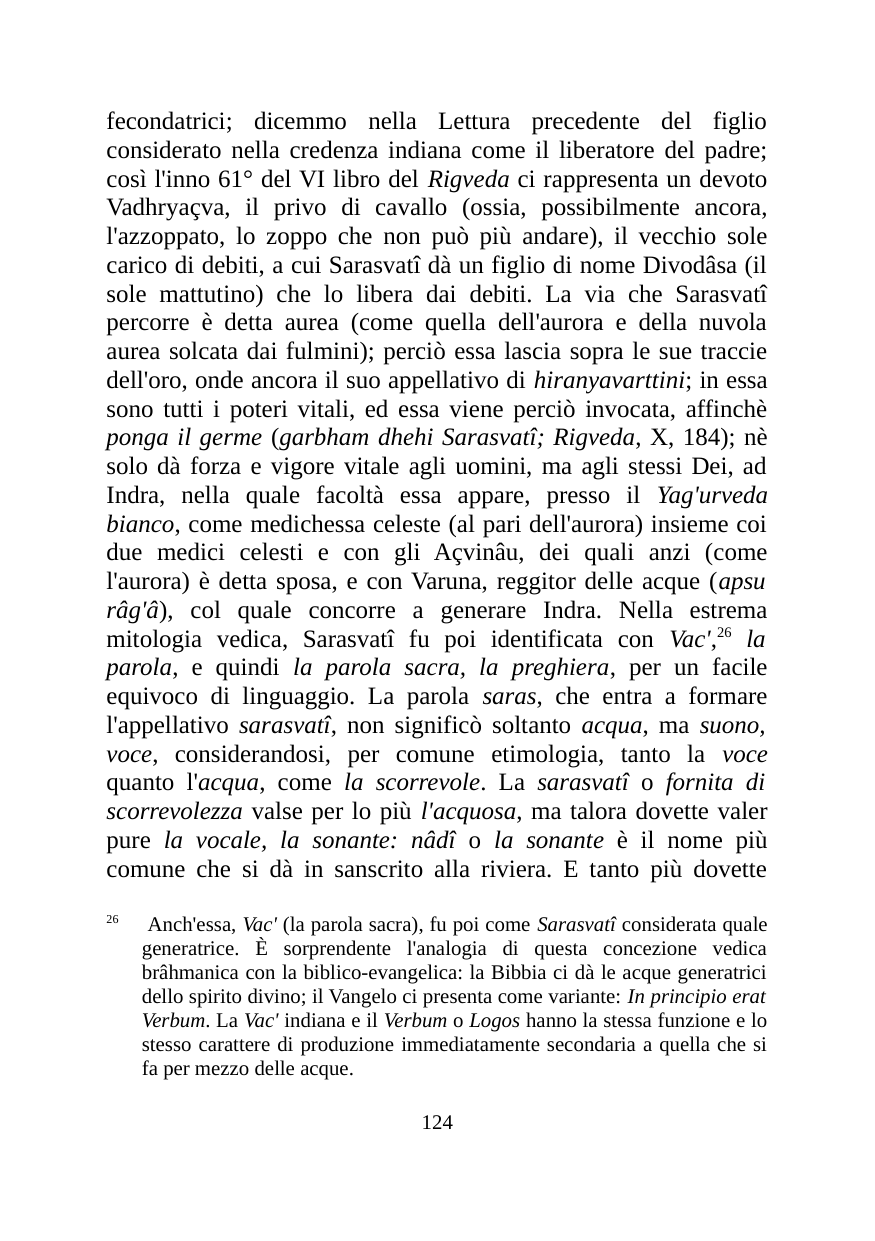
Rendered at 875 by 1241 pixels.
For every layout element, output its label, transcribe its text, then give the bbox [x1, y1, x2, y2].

text fecondatrici; dicemmo nella Lettura precedente del figlio considerato nella credenza indiana come il liberatore del padre; così l'inno 61° del VI libro del Rigveda ci rappresenta un devoto Vadhryaçva, il privo di cavallo (ossia, possibilmente ancora, l'azzoppato, lo zoppo che non può più andare), il vecchio sole carico di debiti, a cui Sarasvatî dà un figlio di nome Divodâsa (il sole mattutino) che lo libera dai debiti. La via che Sarasvatî percorre è detta aurea (come quella dell'aurora e della nuvola aurea solcata dai fulmini); perciò essa lascia sopra le sue traccie dell'oro, onde ancora il suo appellativo di hiranyavarttini; in essa sono tutti i poteri vitali, ed essa viene perciò invocata, affinchè ponga il germe (garbham dhehi Sarasvatî; Rigveda, X, 184); nè solo dà forza e vigore vitale agli uomini, ma agli stessi Dei, ad Indra, nella quale facoltà essa appare, presso il Yag'urveda bianco, come medichessa celeste (al pari dell'aurora) insieme coi due medici celesti e con gli Açvinâu, dei quali anzi (come l'aurora) è detta sposa, e con Varuna, reggitor delle acque (apsu râg'â), col quale concorre a generare Indra. Nella estrema mitologia vedica, Sarasvatî fu poi identificata con Vac', la parola, e quindi la parola sacra, la preghiera, per un facile equivoco di linguaggio. La parola saras, che entra a formare l'appellativo sarasvatî, non significò soltanto acqua, ma suono, voce, considerandosi, per comune etimologia, tanto la voce quanto l'acqua, come la scorrevole. La sarasvatî o fornita di scorrevolezza valse per lo più l'acquosa, ma talora dovette valer pure la vocale, la sonante: nâdî o la sonante è il nome più comune che si dà in sanscrito alla riviera. E tanto più dovette [106, 106, 768, 882]
text Anch'essa, Vac' (la parola sacra), fu poi come Sarasvatî considerata quale generatrice. È sorprendente l'analogia di questa concezione vedica brâhmanica con la biblico-evangelica: la Bibbia ci dà le acque generatrici dello spirito divino; il Vangelo ci presenta come variante: In principio erat Verbum. La Vac' indiana e il Verbum o Logos hanno la stessa funzione e lo stesso carattere di produzione immediatamente secondaria a quella che si fa per mezzo delle acque. [106, 912, 768, 1080]
